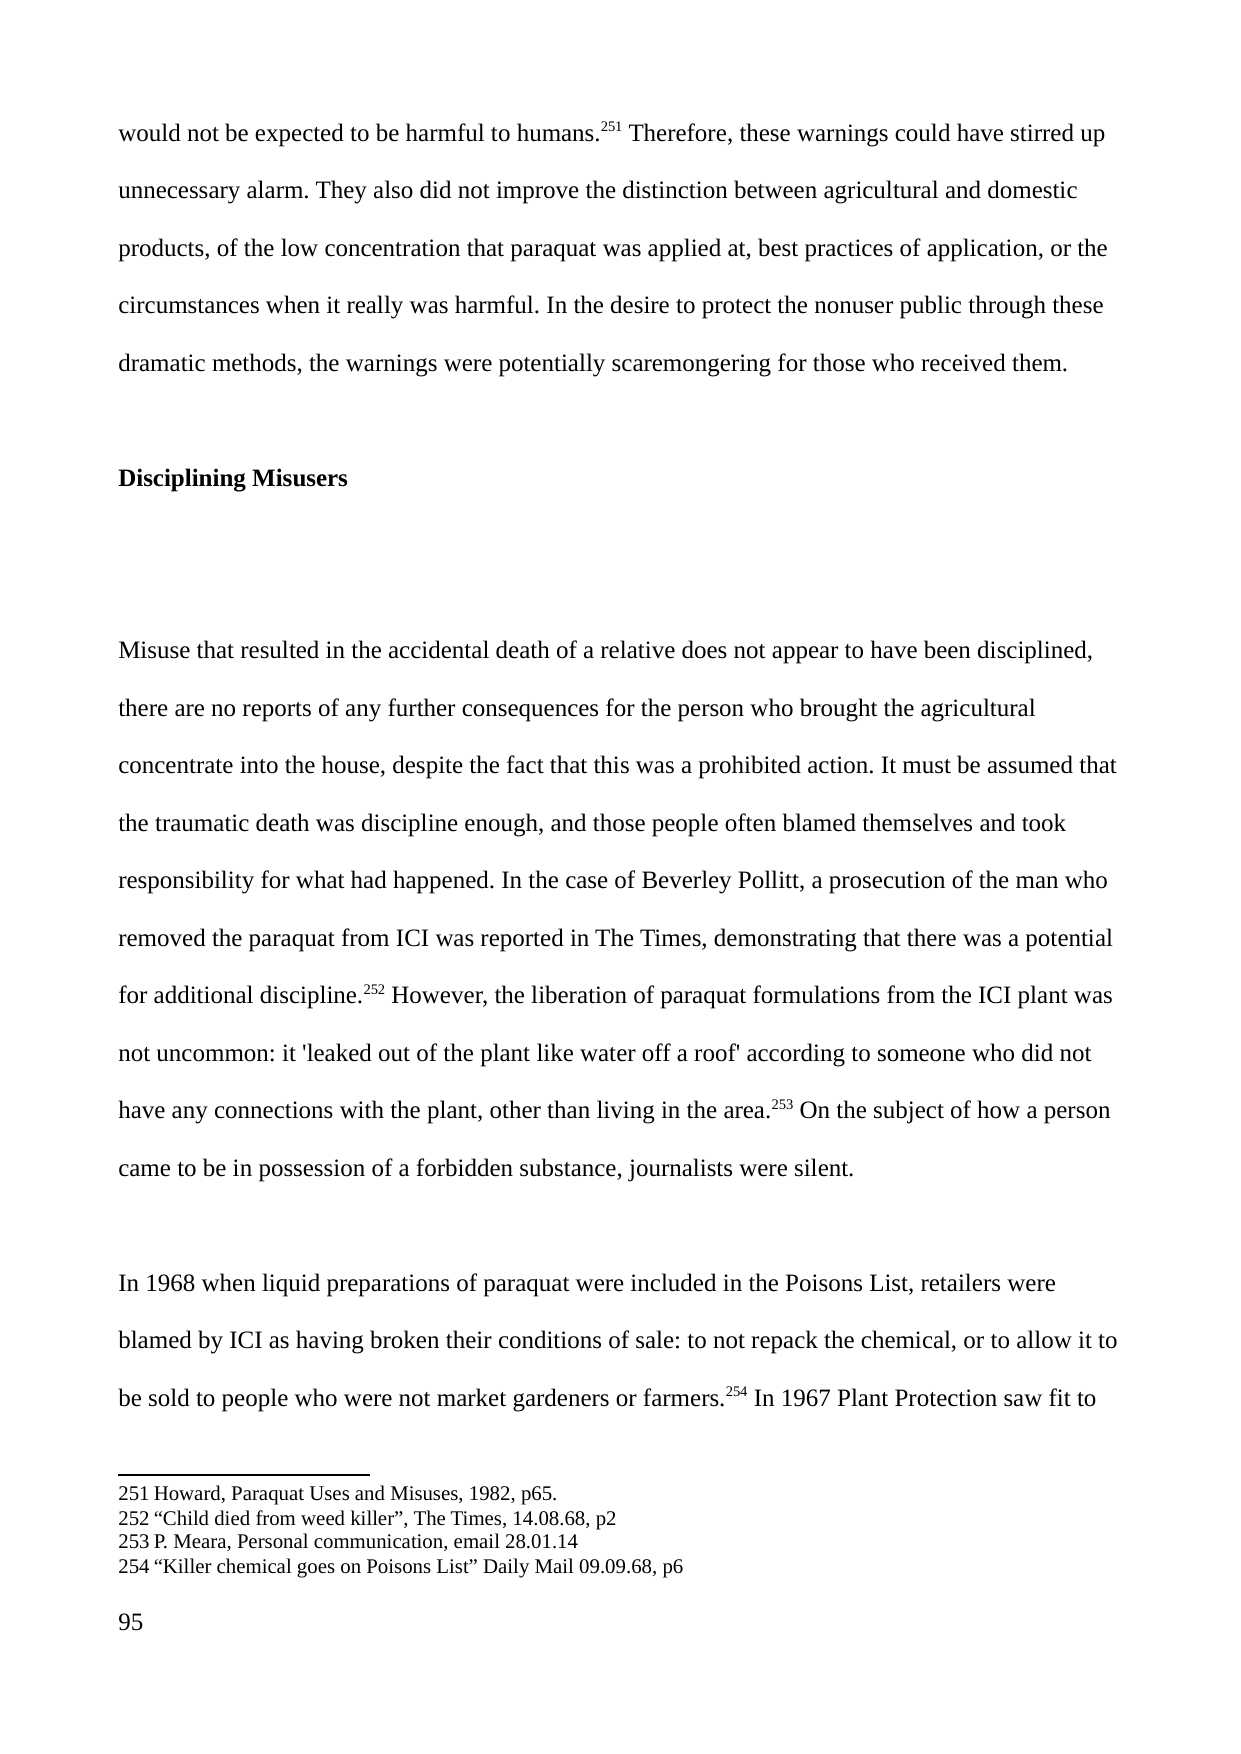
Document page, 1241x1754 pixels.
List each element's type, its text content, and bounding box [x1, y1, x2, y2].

text “Child died from weed killer”, The Times, 14.08.68, p2 [118, 1505, 1122, 1529]
text P. Meara, Personal communication, email 28.01.14 [118, 1529, 1122, 1553]
text “Killer chemical goes on Poisons List” Daily Mail 09.09.68, p6 [118, 1553, 1122, 1578]
text In 1968 when liquid preparations of paraquat were included in the Poisons List, retailers were blamed by ICI as having broken their conditions of sale: to not repack the chemical, or to allow it to be sold to people who were not market gardeners or farmers. In 1967 Plant Protection saw fit to [118, 1268, 1122, 1412]
text Disciplining Misusers [118, 463, 1122, 492]
text Misuse that resulted in the accidental death of a relative does not appear to have been disciplined, there are no reports of any further consequences for the person who brought the agricultural concentrate into the house, despite the fact that this was a prohibited action. It must be assumed that the traumatic death was discipline enough, and those people often blamed themselves and took responsibility for what had happened. In the case of Beverley Pollitt, a prosecution of the man who removed the paraquat from ICI was reported in The Times, demonstrating that there was a potential for additional discipline. However, the liberation of paraquat formulations from the ICI plant was not uncommon: it 'leaked out of the plant like water off a roof' according to someone who did not have any connections with the plant, other than living in the area. On the subject of how a person came to be in possession of a forbidden substance, journalists were silent. [118, 636, 1122, 1182]
text would not be expected to be harmful to humans. Therefore, these warnings could have stirred up unnecessary alarm. They also did not improve the distinction between agricultural and domestic products, of the low concentration that paraquat was applied at, best practices of application, or the circumstances when it really was harmful. In the desire to protect the nonuser public through these dramatic methods, the warnings were potentially scaremongering for those who received them. [118, 118, 1122, 377]
text Howard, Paraquat Uses and Misuses, 1982, p65. [118, 1481, 1122, 1505]
